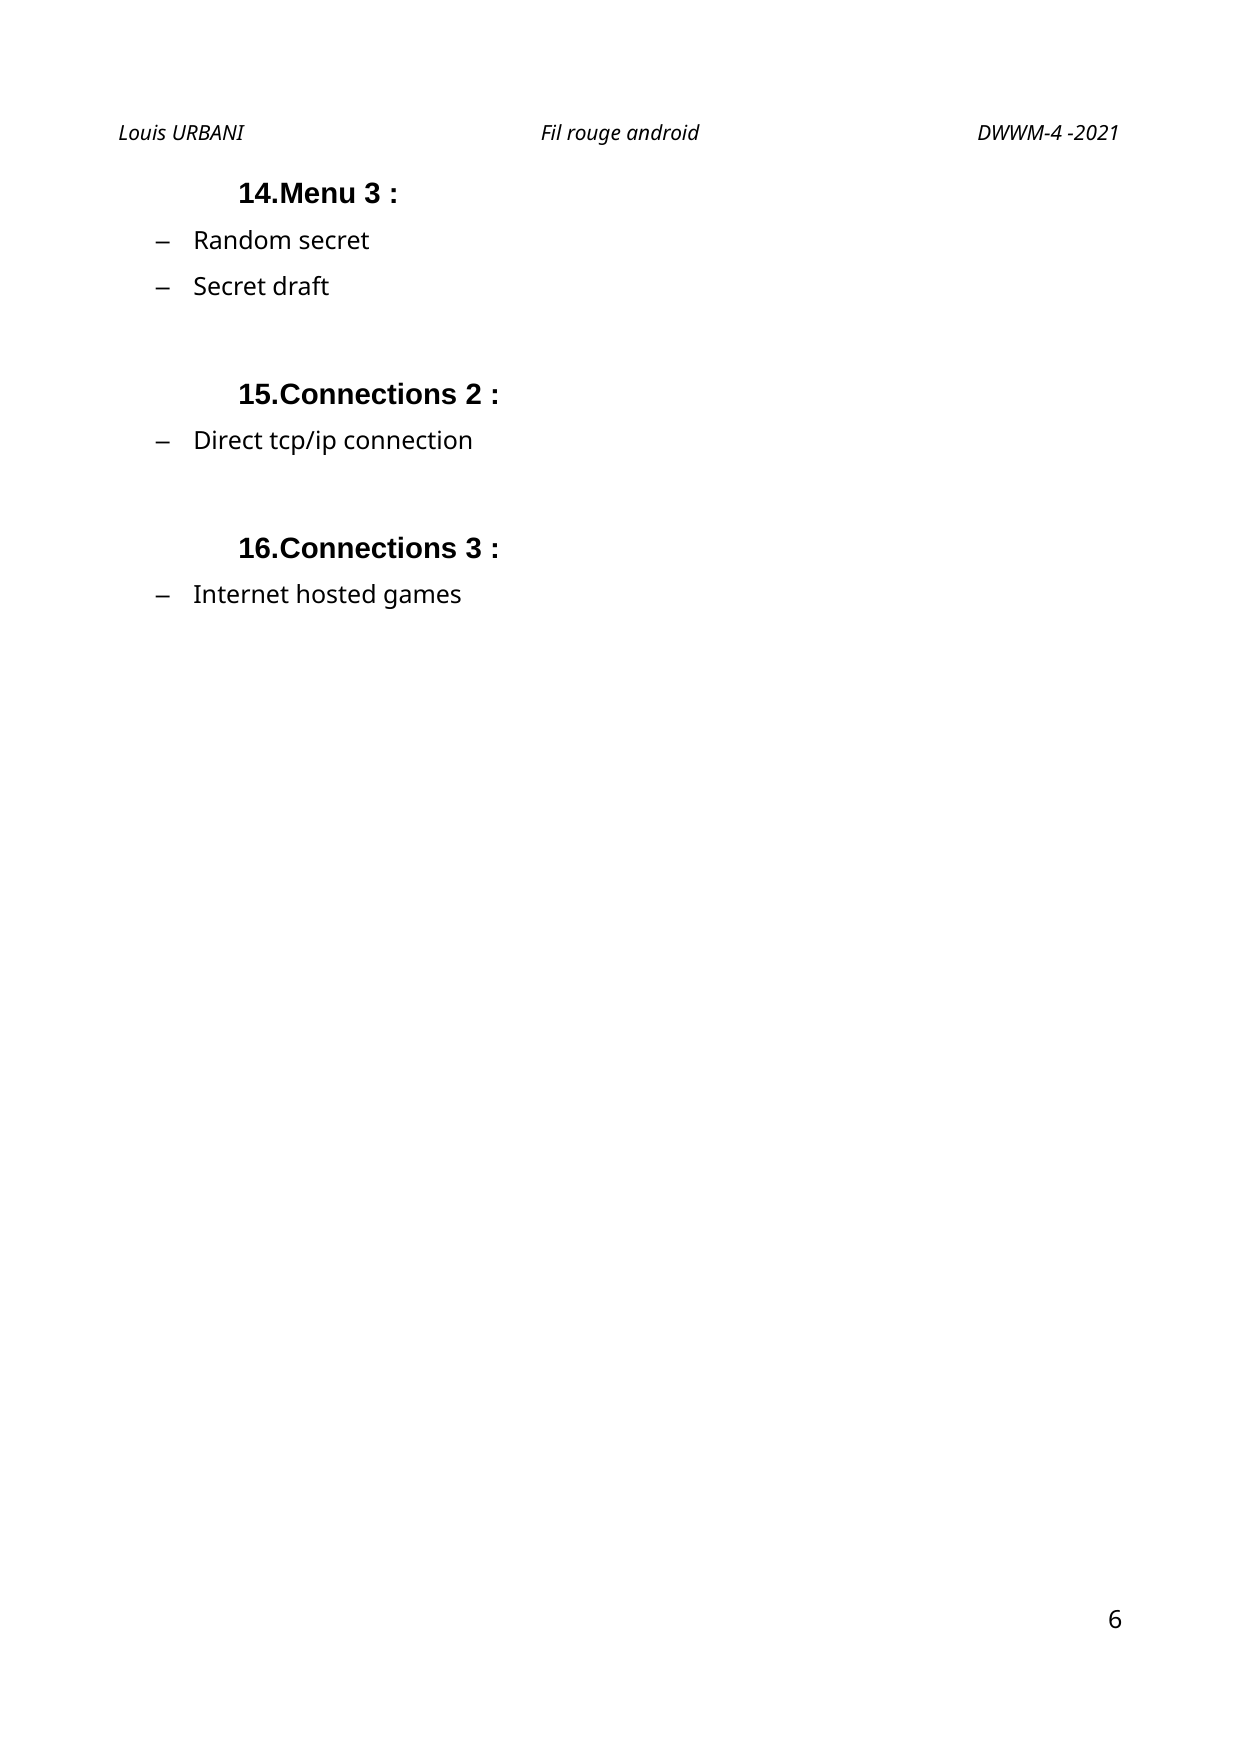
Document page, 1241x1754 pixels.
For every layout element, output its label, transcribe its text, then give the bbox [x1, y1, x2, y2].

list Direct tcp/ip connection [156, 423, 1122, 457]
subtitle Menu 3 : [238, 176, 1122, 210]
subtitle Connections 2 : [238, 377, 1122, 410]
subtitle Connections 3 : [238, 531, 1122, 564]
list Internet hosted games [156, 577, 1122, 611]
list Secret draft [156, 269, 1122, 303]
list Random secret [156, 222, 1122, 256]
